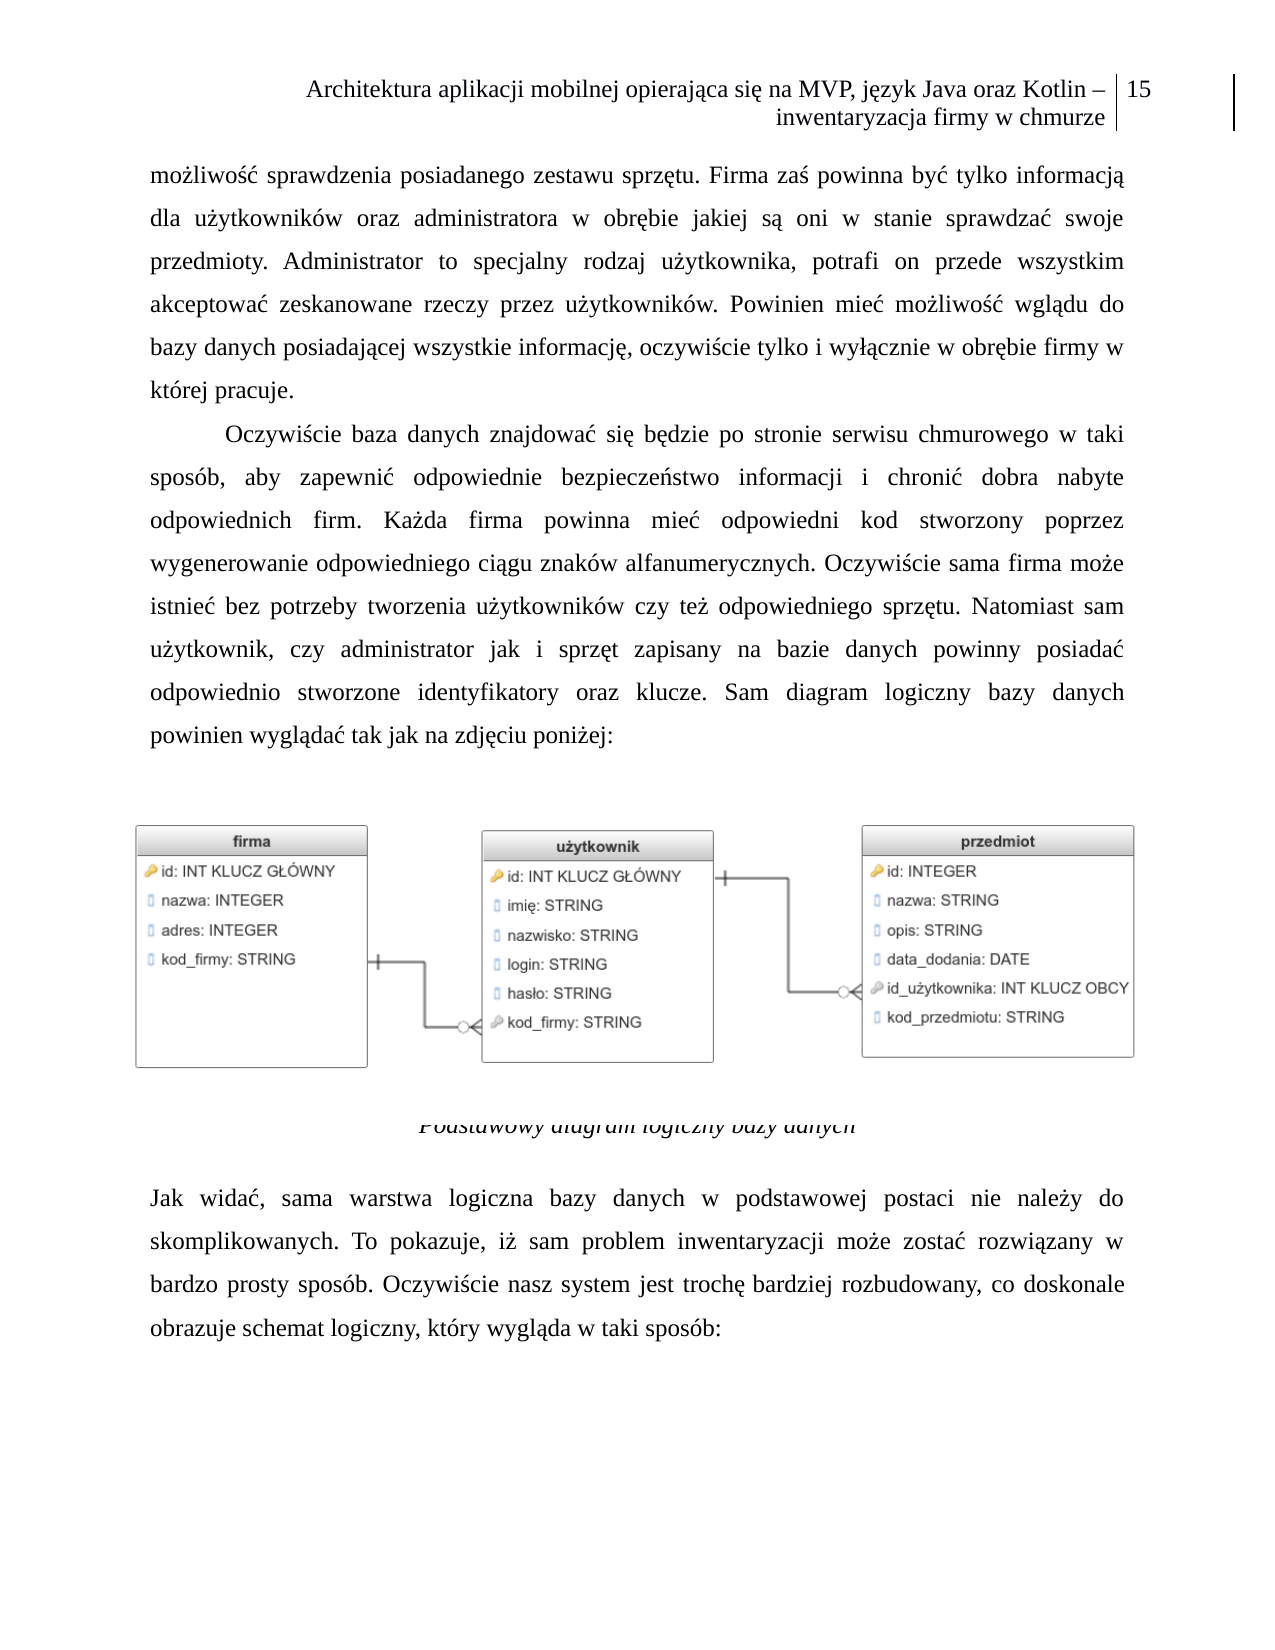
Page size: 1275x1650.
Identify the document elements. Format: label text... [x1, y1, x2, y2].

text Jak widać, sama warstwa logiczna bazy danych w podstawowej postaci nie należy do skomplikowanych. To pokazuje, iż sam problem inwentaryzacji może zostać rozwiązany w bardzo prosty sposób. Oczywiście nasz system jest trochę bardziej rozbudowany, co doskonale obrazuje schemat logiczny, który wygląda w taki sposób: [150, 1125, 1125, 1341]
text możliwość sprawdzenia posiadanego zestawu sprzętu. Firma zaś powinna być tylko informacją dla użytkowników oraz administratora w obrębie jakiej są oni w stanie sprawdzać swoje przedmioty. Administrator to specjalny rodzaj użytkownika, potrafi on przede wszystkim akceptować zeskanowane rzeczy przez użytkowników. Powinien mieć możliwość wglądu do bazy danych posiadającej wszystkie informację, oczywiście tylko i wyłącznie w obrębie firmy w której pracuje. [150, 160, 1125, 404]
picture [121, 763, 1154, 1125]
text Oczywiście baza danych znajdować się będzie po stronie serwisu chmurowego w taki sposób, aby zapewnić odpowiednie bezpieczeństwo informacji i chronić dobra nabyte odpowiednich firm. Każda firma powinna mieć odpowiedni kod stworzony poprzez wygenerowanie odpowiedniego ciągu znaków alfanumerycznych. Oczywiście sama firma może istnieć bez potrzeby tworzenia użytkowników czy też odpowiedniego sprzętu. Natomiast sam użytkownik, czy administrator jak i sprzęt zapisany na bazie danych powinny posiadać odpowiednio stworzone identyfikatory oraz klucze. Sam diagram logiczny bazy danych powinien wyglądać tak jak na zdjęciu poniżej: [150, 419, 1125, 749]
